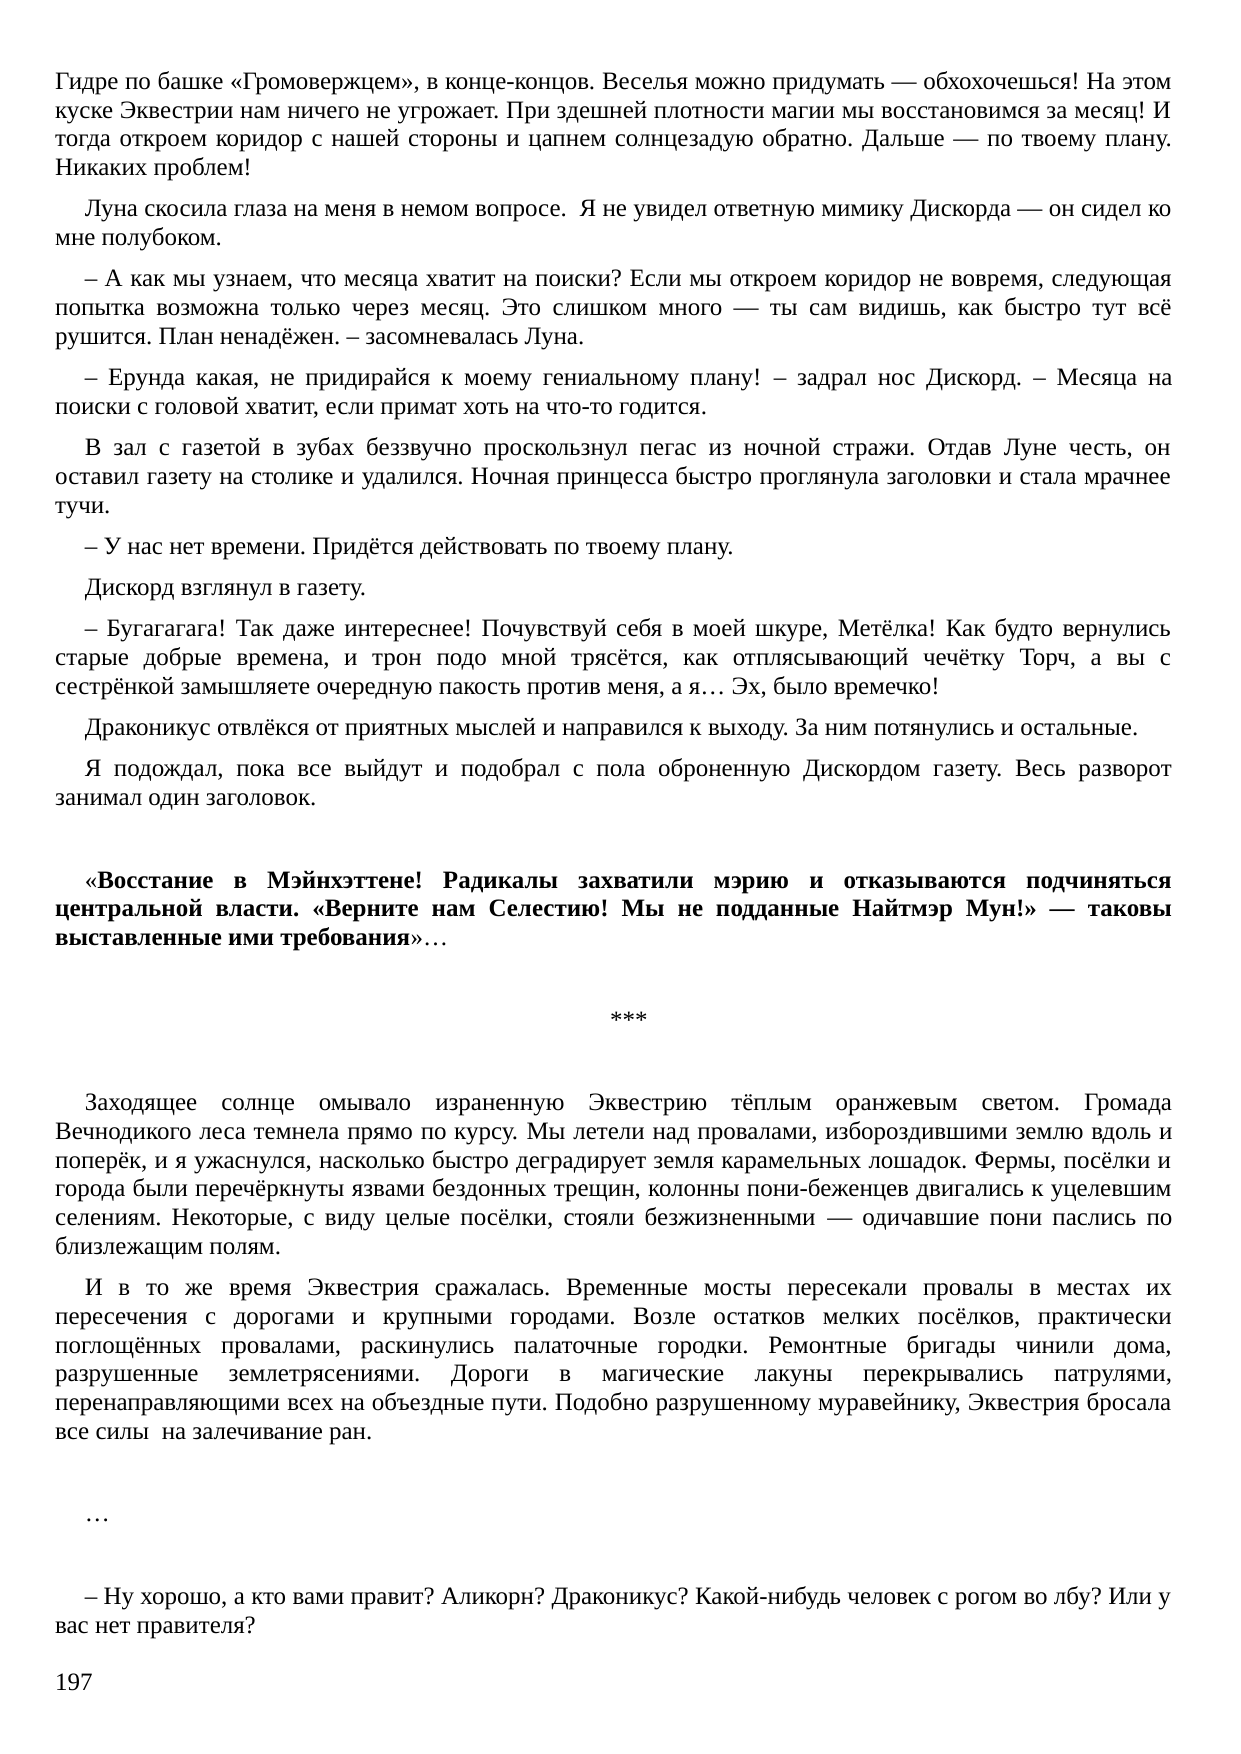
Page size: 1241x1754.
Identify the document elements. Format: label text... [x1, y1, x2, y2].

text Гидре по башке «Громовержцем», в конце-концов. Веселья можно придумать — обхохочешься! На этом куске Эквестрии нам ничего не угрожает. При здешней плотности магии мы восстановимся за месяц! И тогда откроем коридор с нашей стороны и цапнем солнцезадую обратно. Дальше — по твоему плану. Никаких проблем! [55, 66, 1173, 181]
text Заходящее солнце омывало израненную Эквестрию тёплым оранжевым светом. Громада Вечнодикого леса темнела прямо по курсу. Мы летели над провалами, избороздившими землю вдоль и поперёк, и я ужаснулся, насколько быстро деградирует земля карамельных лошадок. Фермы, посёлки и города были перечёркнуты язвами бездонных трещин, колонны пони-беженцев двигались к уцелевшим селениям. Некоторые, с виду целые посёлки, стояли безжизненными — одичавшие пони паслись по близлежащим полям. [55, 1087, 1173, 1260]
text – Бугагагага! Так даже интереснее! Почувствуй себя в моей шкуре, Метёлка! Как будто вернулись старые добрые времена, и трон подо мной трясётся, как отплясывающий чечётку Торч, а вы с сестрёнкой замышляете очередную пакость против меня, а я… Эх, было времечко! [55, 613, 1173, 700]
text Драконикус отвлёкся от приятных мыслей и направился к выходу. За ним потянулись и остальные. [55, 712, 1173, 741]
text Луна скосила глаза на меня в немом вопросе. Я не увидел ответную мимику Дискорда — он сидел ко мне полубоком. [55, 193, 1173, 251]
text … [55, 1498, 1173, 1527]
text Я подождал, пока все выйдут и подобрал с пола оброненную Дискордом газету. Весь разворот занимал один заголовок. [55, 753, 1173, 811]
text В зал с газетой в зубах беззвучно проскользнул пегас из ночной стражи. Отдав Луне честь, он оставил газету на столике и удалился. Ночная принцесса быстро проглянула заголовки и стала мрачнее тучи. [55, 432, 1173, 518]
text Дискорд взглянул в газету. [55, 572, 1173, 601]
text – У нас нет времени. Придётся действовать по твоему плану. [55, 531, 1173, 560]
text «Восстание в Мэйнхэттене! Радикалы захватили мэрию и отказываются подчиняться центральной власти. «Верните нам Селестию! Мы не подданные Найтмэр Мун!» — таковы выставленные ими требования»… [55, 865, 1173, 951]
text – А как мы узнаем, что месяца хватит на поиски? Если мы откроем коридор не вовремя, следующая попытка возможна только через месяц. Это слишком много — ты сам видишь, как быстро тут всё рушится. План ненадёжен. – засомневалась Луна. [55, 263, 1173, 350]
text *** [55, 1005, 1173, 1033]
text – Ерунда какая, не придирайся к моему гениальному плану! – задрал нос Дискорд. – Месяца на поиски с головой хватит, если примат хоть на что-то годится. [55, 362, 1173, 420]
text И в то же время Эквестрия сражалась. Временные мосты пересекали провалы в местах их пересечения с дорогами и крупными городами. Возле остатков мелких посёлков, практически поглощённых провалами, раскинулись палаточные городки. Ремонтные бригады чинили дома, разрушенные землетрясениями. Дороги в магические лакуны перекрывались патрулями, перенаправляющими всех на объездные пути. Подобно разрушенному муравейнику, Эквестрия бросала все силы на залечивание ран. [55, 1272, 1173, 1445]
text – Ну хорошо, а кто вами правит? Аликорн? Драконикус? Какой-нибудь человек с рогом во лбу? Или у вас нет правителя? [55, 1581, 1173, 1638]
